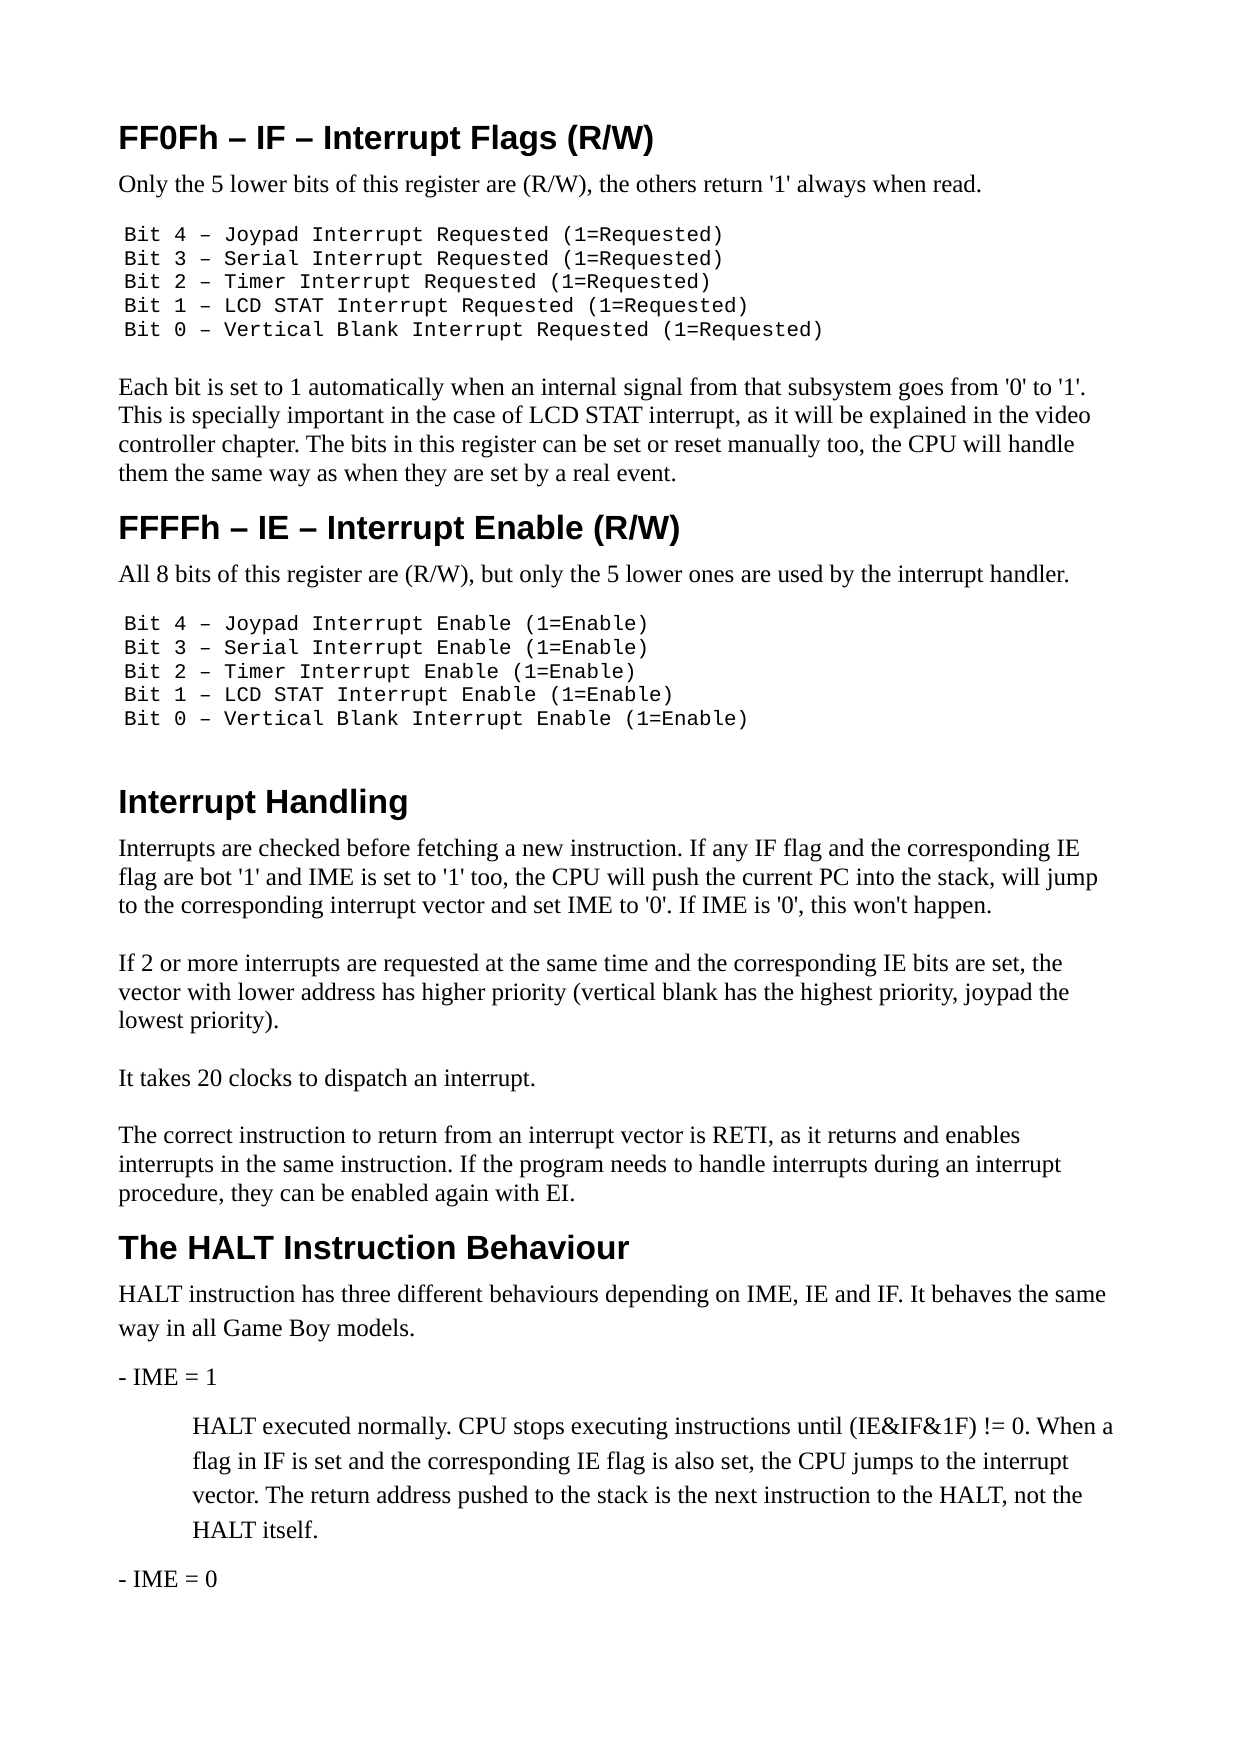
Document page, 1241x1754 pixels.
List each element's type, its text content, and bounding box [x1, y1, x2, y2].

table_header Bit 4 – Joypad Interrupt Requested (1=Requested) Bit 3 – Serial Interrupt Requested (1=Requested) Bit 2 – Timer Interrupt Requested (1=Requested) Bit 1 – LCD STAT Interrupt Requested (1=Requested) Bit 0 – Vertical Blank Interrupt Requested (1=Requested) [118, 218, 1123, 372]
text - IME = 0 [118, 1564, 1122, 1593]
subtitle FFFFh – IE – Interrupt Enable (R/W) [118, 507, 1122, 546]
table_header Bit 4 – Joypad Interrupt Enable (1=Enable) Bit 3 – Serial Interrupt Enable (1=Enable) Bit 2 – Timer Interrupt Enable (1=Enable) Bit 1 – LCD STAT Interrupt Enable (1=Enable) Bit 0 – Vertical Blank Interrupt Enable (1=Enable) [118, 608, 1123, 761]
text It takes 20 clocks to dispatch an interrupt. [118, 1063, 1122, 1092]
text Only the 5 lower bits of this register are (R/W), the others return '1' always when read. [118, 169, 1122, 198]
text Each bit is set to 1 automatically when an internal signal from that subsystem goes from '0' to '1'. This is specially important in the case of LCD STAT interrupt, as it will be explained in the video controller chapter. The bits in this register can be set or reset manually too, the CPU will handle them the same way as when they are set by a real event. [118, 372, 1122, 487]
text Interrupts are checked before fetching a new instruction. If any IF flag and the corresponding IE flag are bot '1' and IME is set to '1' too, the CPU will push the current PC into the stack, will jump to the corresponding interrupt vector and set IME to '0'. If IME is '0', this won't happen. [118, 833, 1122, 919]
text HALT instruction has three different behaviours depending on IME, IE and IF. It behaves the same way in all Game Boy models. [118, 1279, 1122, 1342]
text HALT executed normally. CPU stops executing instructions until (IE&IF&1F) != 0. When a flag in IF is set and the corresponding IE flag is also set, the CPU jumps to the interrupt vector. The return address pushed to the stack is the next instruction to the HALT, not the HALT itself. [192, 1411, 1122, 1543]
subtitle The HALT Instruction Behaviour [118, 1228, 1122, 1266]
text The correct instruction to return from an interrupt vector is RETI, as it returns and enables interrupts in the same instruction. If the program needs to handle interrupts during an interrupt procedure, they can be enabled again with EI. [118, 1121, 1122, 1207]
text - IME = 1 [118, 1362, 1122, 1391]
text If 2 or more interrupts are requested at the same time and the corresponding IE bits are set, the vector with lower address has higher priority (vertical blank has the highest priority, joypad the lowest priority). [118, 948, 1122, 1034]
subtitle Interrupt Handling [118, 782, 1122, 821]
text All 8 bits of this register are (R/W), but only the 5 lower ones are used by the interrupt handler. [118, 559, 1122, 587]
subtitle FF0Fh – IF – Interrupt Flags (R/W) [118, 118, 1122, 157]
